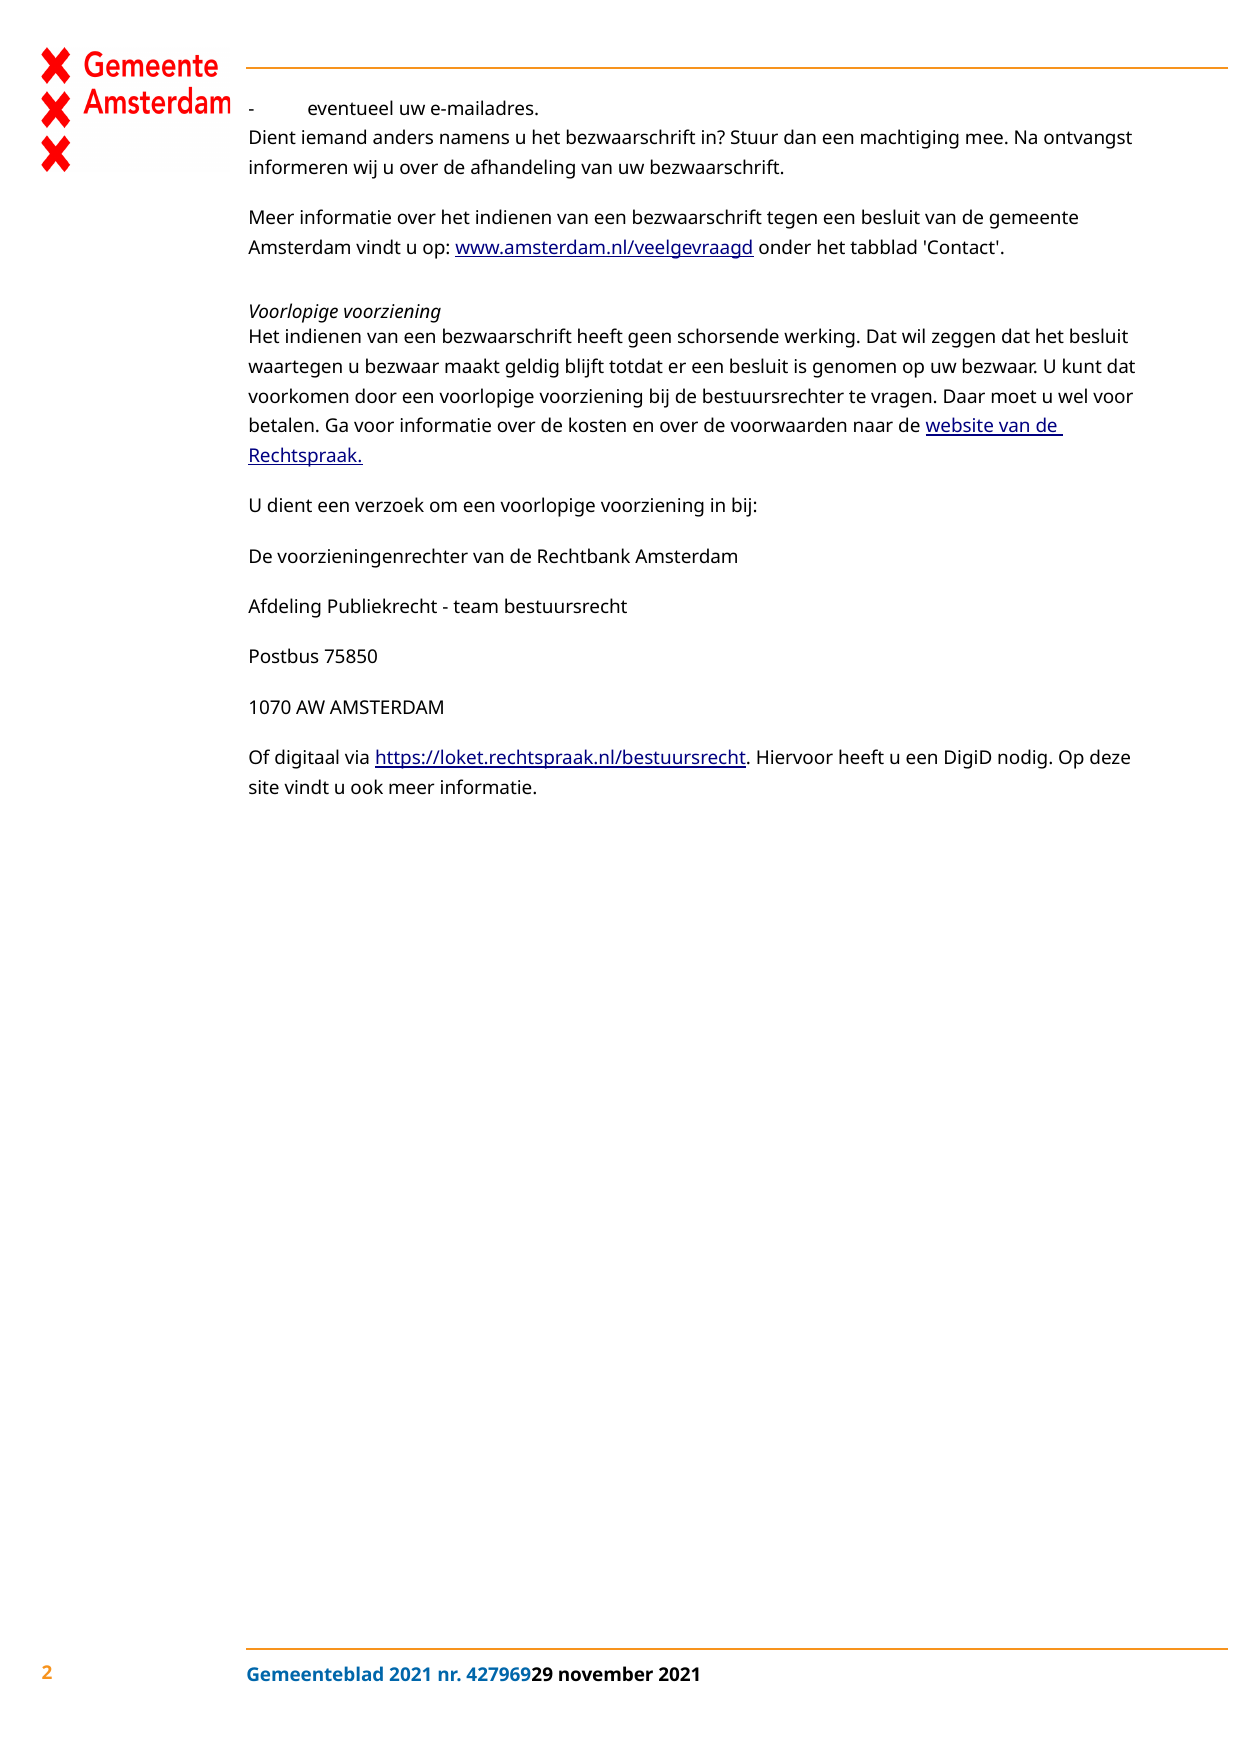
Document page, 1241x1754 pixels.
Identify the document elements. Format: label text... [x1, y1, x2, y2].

text Het indienen van een bezwaarschrift heeft geen schorsende werking. Dat wil zeggen dat het besluit waartegen u bezwaar maakt geldig blijft totdat er een besluit is genomen op uw bezwaar. U kunt dat voorkomen door een voorlopige voorziening bij de bestuursrechter te vragen. Daar moet u wel voor betalen. Ga voor informatie over de kosten en over de voorwaarden naar de website van de Rechtspraak. [248, 324, 1152, 468]
text De voorzieningenrechter van de Rechtbank Amsterdam [248, 543, 1152, 568]
text Dient iemand anders namens u het bezwaarschrift in? Stuur dan een machtiging mee. Na ontvangst informeren wij u over de afhandeling van uw bezwaarschrift. [248, 124, 1152, 180]
text Voorlopige voorziening [248, 298, 1152, 324]
text Of digitaal via https://loket.rechtspraak.nl/bestuursrecht. Hiervoor heeft u een DigiD nodig. Op deze site vindt u ook meer informatie. [248, 744, 1152, 800]
text Afdeling Publiekrecht - team bestuursrecht [248, 593, 1152, 619]
list eventueel uw e-mailadres. [248, 95, 1152, 121]
text U dient een verzoek om een voorlopige voorziening in bij: [248, 492, 1152, 518]
picture [41, 47, 231, 172]
text 1070 AW AMSTERDAM [248, 694, 1152, 720]
text Meer informatie over het indienen van een bezwaarschrift tegen een besluit van de gemeente Amsterdam vindt u op: www.amsterdam.nl/veelgevraagd onder het tabblad 'Contact'. [248, 204, 1152, 260]
text Postbus 75850 [248, 644, 1152, 669]
